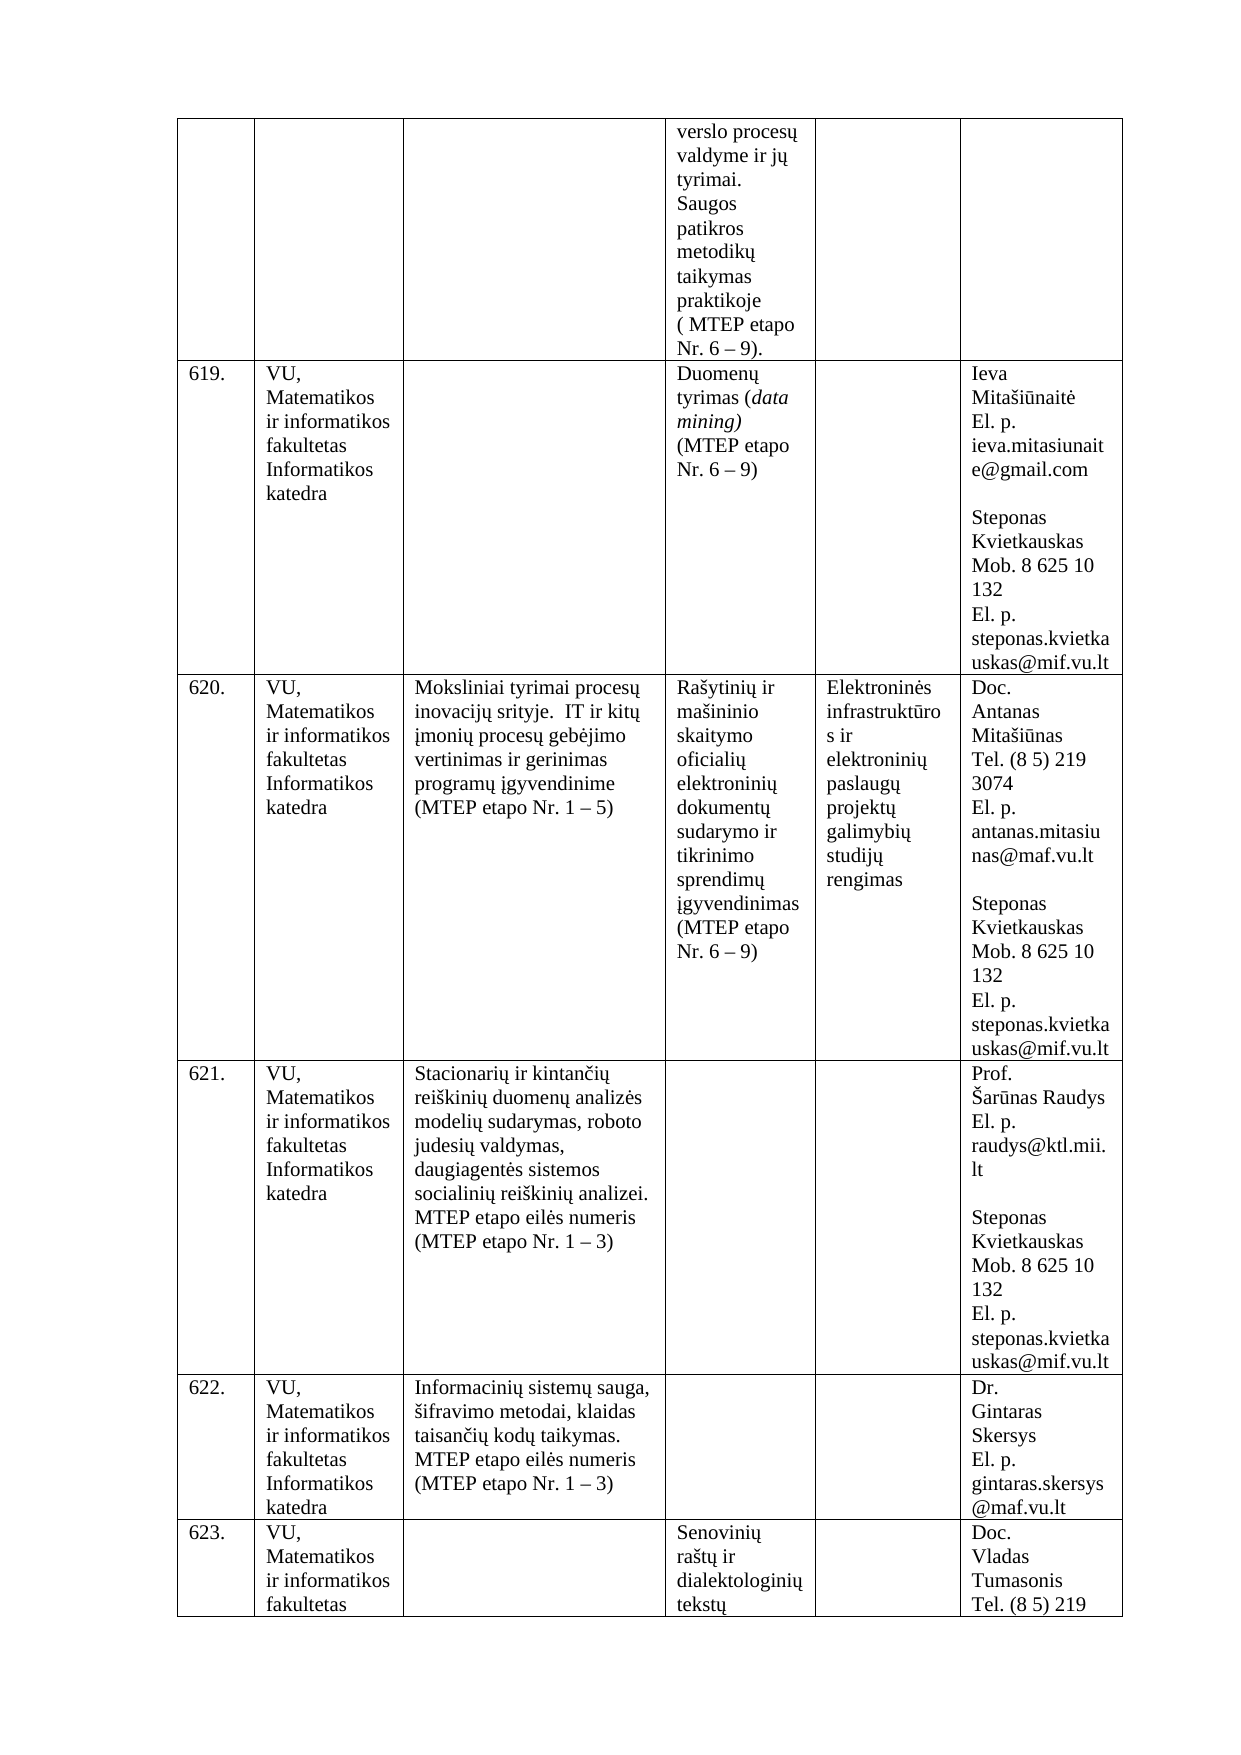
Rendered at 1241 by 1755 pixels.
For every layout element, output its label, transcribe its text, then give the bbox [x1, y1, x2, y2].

table_cell [816, 1375, 960, 1519]
table_cell Moksliniai tyrimai procesų inovacijų srityje. IT ir kitų įmonių procesų gebėjimo vertinimas ir gerinimas programų įgyvendinime (MTEP etapo Nr. 1 – 5) [404, 675, 665, 1060]
table_cell [666, 1375, 815, 1519]
table_cell VU, Matematikos ir informatikos fakultetas Informatikos katedra [255, 361, 403, 674]
table_cell [404, 1520, 665, 1616]
table_cell VU, Matematikos ir informatikos fakultetas Informatikos katedra [255, 675, 403, 1060]
table_cell Dr. Gintaras Skersys El. p. gintaras.skersys@maf.vu.lt [961, 1375, 1122, 1519]
table_cell Duomenų tyrimas (data mining) (MTEP etapo Nr. 6 – 9) [666, 361, 815, 674]
table_cell Rašytinių ir mašininio skaitymo oficialių elektroninių dokumentų sudarymo ir tikrinimo sprendimų įgyvendinimas (MTEP etapo Nr. 6 – 9) [666, 675, 815, 1060]
table_cell Ieva Mitašiūnaitė El. p. ieva.mitasiunaite@gmail.com Steponas Kvietkauskas Mob. 8 625 10 132 El. p. steponas.kvietkauskas@mif.vu.lt [961, 361, 1122, 674]
table_cell [255, 119, 403, 360]
table_cell verslo procesų valdyme ir jų tyrimai. Saugos patikros metodikų taikymas praktikoje ( MTEP etapo Nr. 6 – 9). [666, 119, 815, 360]
table_cell Prof. Šarūnas Raudys El. p. raudys@ktl.mii.lt Steponas Kvietkauskas Mob. 8 625 10 132 El. p. steponas.kvietkauskas@mif.vu.lt [961, 1061, 1122, 1373]
table_cell Doc. Antanas Mitašiūnas Tel. (8 5) 219 3074 El. p. antanas.mitasiunas@maf.vu.lt Steponas Kvietkauskas Mob. 8 625 10 132 El. p. steponas.kvietkauskas@mif.vu.lt [961, 675, 1122, 1060]
table_cell [816, 1061, 960, 1373]
table_cell Stacionarių ir kintančių reiškinių duomenų analizės modelių sudarymas, roboto judesių valdymas, daugiagentės sistemos socialinių reiškinių analizei. MTEP etapo eilės numeris (MTEP etapo Nr. 1 – 3) [404, 1061, 665, 1373]
table_cell [816, 361, 960, 674]
table_cell Informacinių sistemų sauga, šifravimo metodai, klaidas taisančių kodų taikymas. MTEP etapo eilės numeris (MTEP etapo Nr. 1 – 3) [404, 1375, 665, 1519]
table_cell VU, Matematikos ir informatikos fakultetas Informatikos katedra [255, 1375, 403, 1519]
table_cell Senovinių raštų ir dialektologinių tekstų [666, 1520, 815, 1616]
table_cell [404, 119, 665, 360]
table_cell 619. [178, 361, 254, 674]
table_cell Elektroninės infrastruktūros ir elektroninių paslaugų projektų galimybių studijų rengimas [816, 675, 960, 1060]
table_cell 622. [178, 1375, 254, 1519]
table_cell Doc. Vladas Tumasonis Tel. (8 5) 219 [961, 1520, 1122, 1616]
table_cell [666, 1061, 815, 1373]
table_cell 621. [178, 1061, 254, 1373]
table_cell VU, Matematikos ir informatikos fakultetas [255, 1520, 403, 1616]
table_cell [816, 1520, 960, 1616]
table_cell [178, 119, 254, 360]
table_cell VU, Matematikos ir informatikos fakultetas Informatikos katedra [255, 1061, 403, 1373]
table_cell 620. [178, 675, 254, 1060]
table_cell [961, 119, 1122, 360]
table_cell [816, 119, 960, 360]
table_cell [404, 361, 665, 674]
table_cell 623. [178, 1520, 254, 1616]
